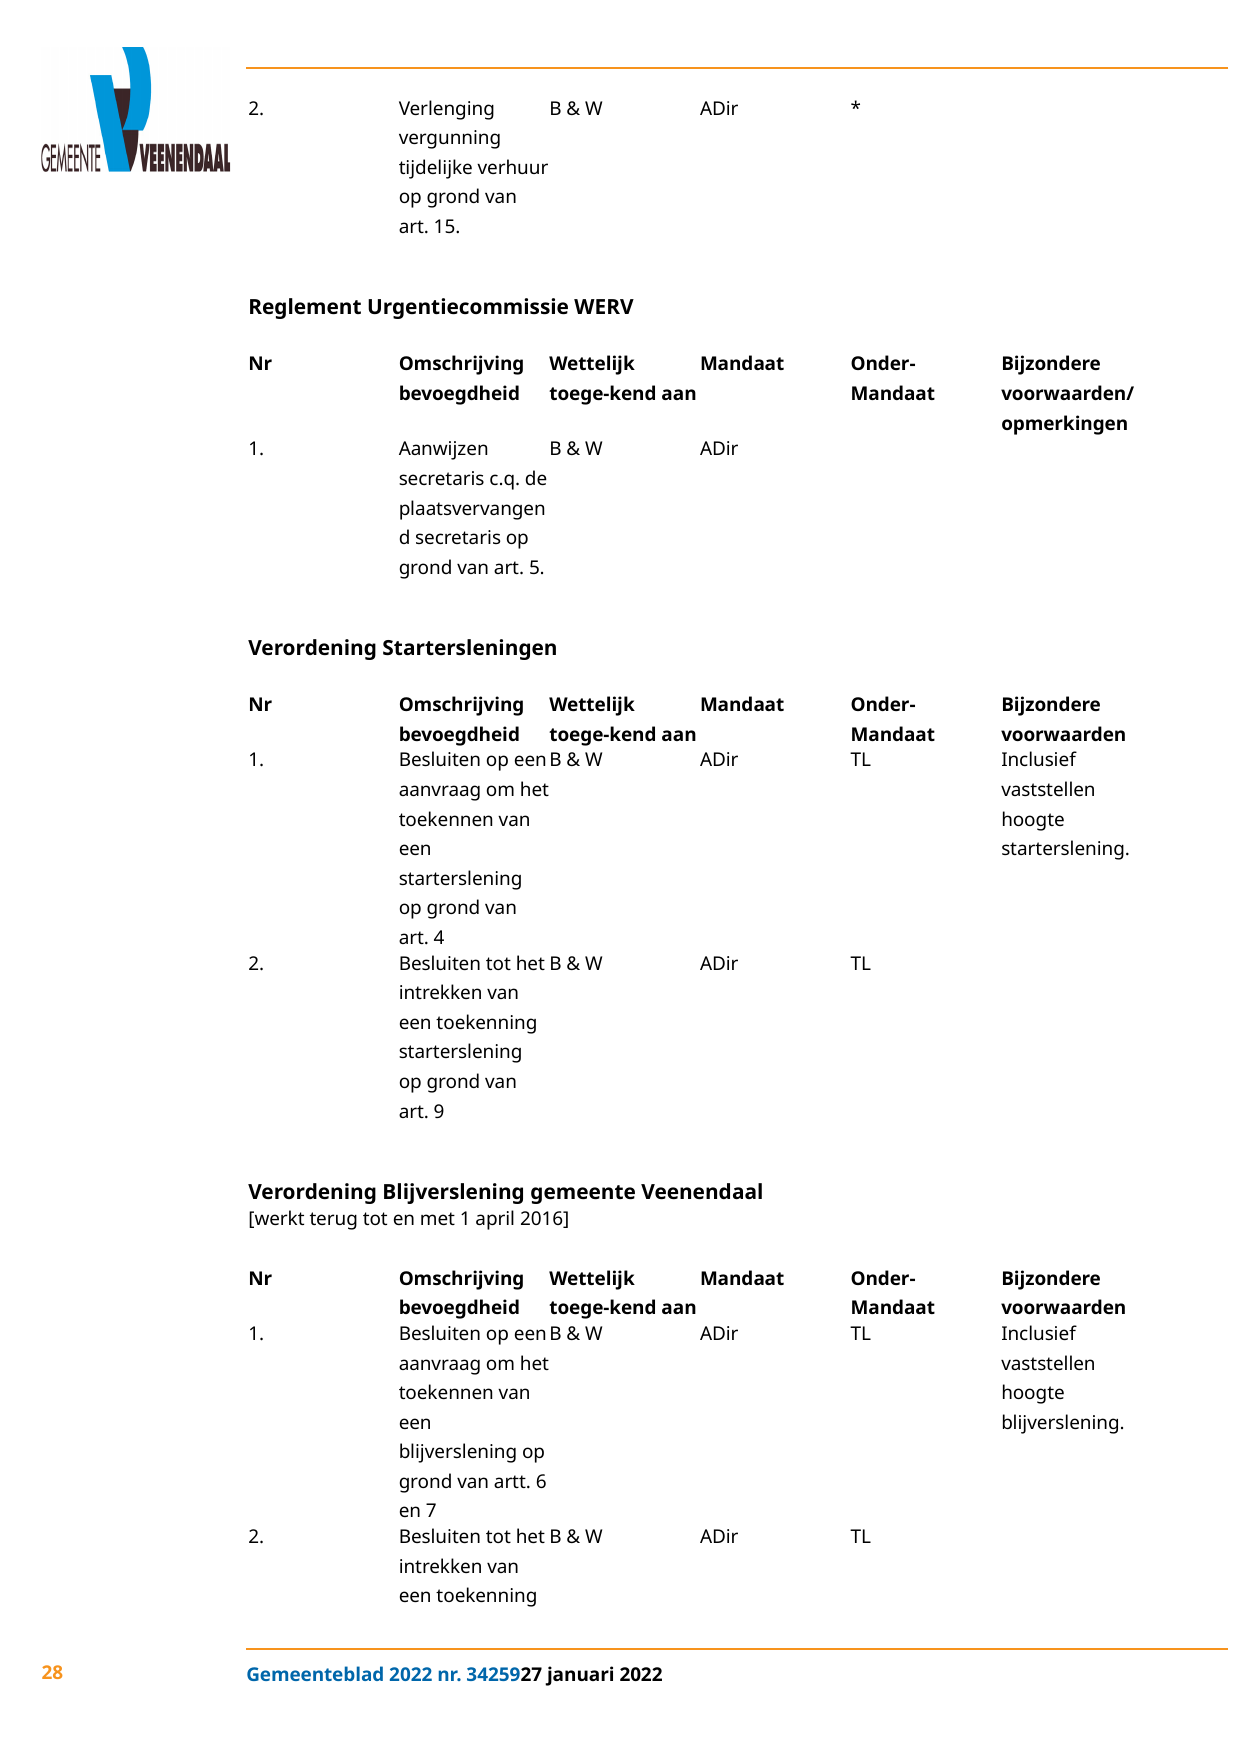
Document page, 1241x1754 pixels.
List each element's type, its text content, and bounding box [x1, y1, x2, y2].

table_header Omschrijving bevoegdheid [399, 691, 549, 747]
table_cell ADir [700, 436, 850, 579]
table_header Nr [248, 1265, 398, 1320]
table_cell B & W [549, 1524, 700, 1608]
table_cell [1001, 1524, 1152, 1608]
table_cell 1. [248, 1320, 398, 1523]
table_cell TL [850, 1524, 1001, 1608]
table_cell Besluiten op een aanvraag om het toekennen van een blijverslening op grond van artt. 6 en 7 [399, 1320, 549, 1523]
table_cell ADir [700, 1524, 850, 1608]
table_cell Inclusief vaststellen hoogte blijverslening. [1001, 1320, 1152, 1523]
table_cell B & W [549, 950, 700, 1123]
picture [123, 47, 231, 172]
table_cell 2. [248, 950, 398, 1123]
table_cell TL [850, 950, 1001, 1123]
table_cell [850, 436, 1001, 579]
table_header Bijzondere voorwaarden [1001, 691, 1152, 747]
table_header Nr [248, 691, 398, 747]
table_header Onder- Mandaat [850, 1265, 1001, 1320]
table_cell Besluiten tot het intrekken van een toekenning [399, 1524, 549, 1608]
table_cell B & W [549, 95, 700, 239]
table_header Omschrijving bevoegdheid [399, 1265, 549, 1320]
table_cell [1001, 950, 1152, 1123]
table_header Wettelijk toege-kend aan [549, 1265, 700, 1320]
text [werkt terug tot en met 1 april 2016] [248, 1206, 1152, 1231]
table_cell TL [850, 1320, 1001, 1523]
text Verordening Startersleningen [248, 633, 1152, 662]
table_header Omschrijving bevoegdheid [399, 351, 549, 436]
table_cell ADir [700, 1320, 850, 1523]
table_header Bijzondere voorwaarden/ opmerkingen [1001, 351, 1152, 436]
table_cell B & W [549, 1320, 700, 1523]
table_cell Inclusief vaststellen hoogte starterslening. [1001, 747, 1152, 950]
table_cell Besluiten op een aanvraag om het toekennen van een starterslening op grond van art. 4 [399, 747, 549, 950]
table_header Wettelijk toege-kend aan [549, 691, 700, 747]
table_cell Verlenging vergunning tijdelijke verhuur op grond van art. 15. [399, 95, 549, 239]
text Reglement Urgentiecommissie WERV [248, 292, 1152, 321]
table_cell [1001, 436, 1152, 579]
table_cell ADir [700, 95, 850, 239]
table_cell [1001, 95, 1152, 239]
table_header Mandaat [700, 351, 850, 436]
table_header Onder- Mandaat [850, 691, 1001, 747]
table_header Mandaat [700, 1265, 850, 1320]
table_header Nr [248, 351, 398, 436]
table_header Onder- Mandaat [850, 351, 1001, 436]
table_cell B & W [549, 747, 700, 950]
table_cell Aanwijzen secretaris c.q. de plaatsvervangend secretaris op grond van art. 5. [399, 436, 549, 579]
table_cell 1. [248, 436, 398, 579]
table_cell TL [850, 747, 1001, 950]
table_header Mandaat [700, 691, 850, 747]
table_header Wettelijk toege-kend aan [549, 351, 700, 436]
table_header Bijzondere voorwaarden [1001, 1265, 1152, 1320]
text Verordening Blijverslening gemeente Veenendaal [248, 1177, 1152, 1206]
table_cell * [850, 95, 1001, 239]
table_cell ADir [700, 950, 850, 1123]
table_cell B & W [549, 436, 700, 579]
table_cell ADir [700, 747, 850, 950]
table_cell 2. [248, 1524, 398, 1608]
table_cell Besluiten tot het intrekken van een toekenning starterslening op grond van art. 9 [399, 950, 549, 1123]
table_cell 2. [248, 95, 398, 239]
table_cell 1. [248, 747, 398, 950]
picture [41, 47, 130, 172]
